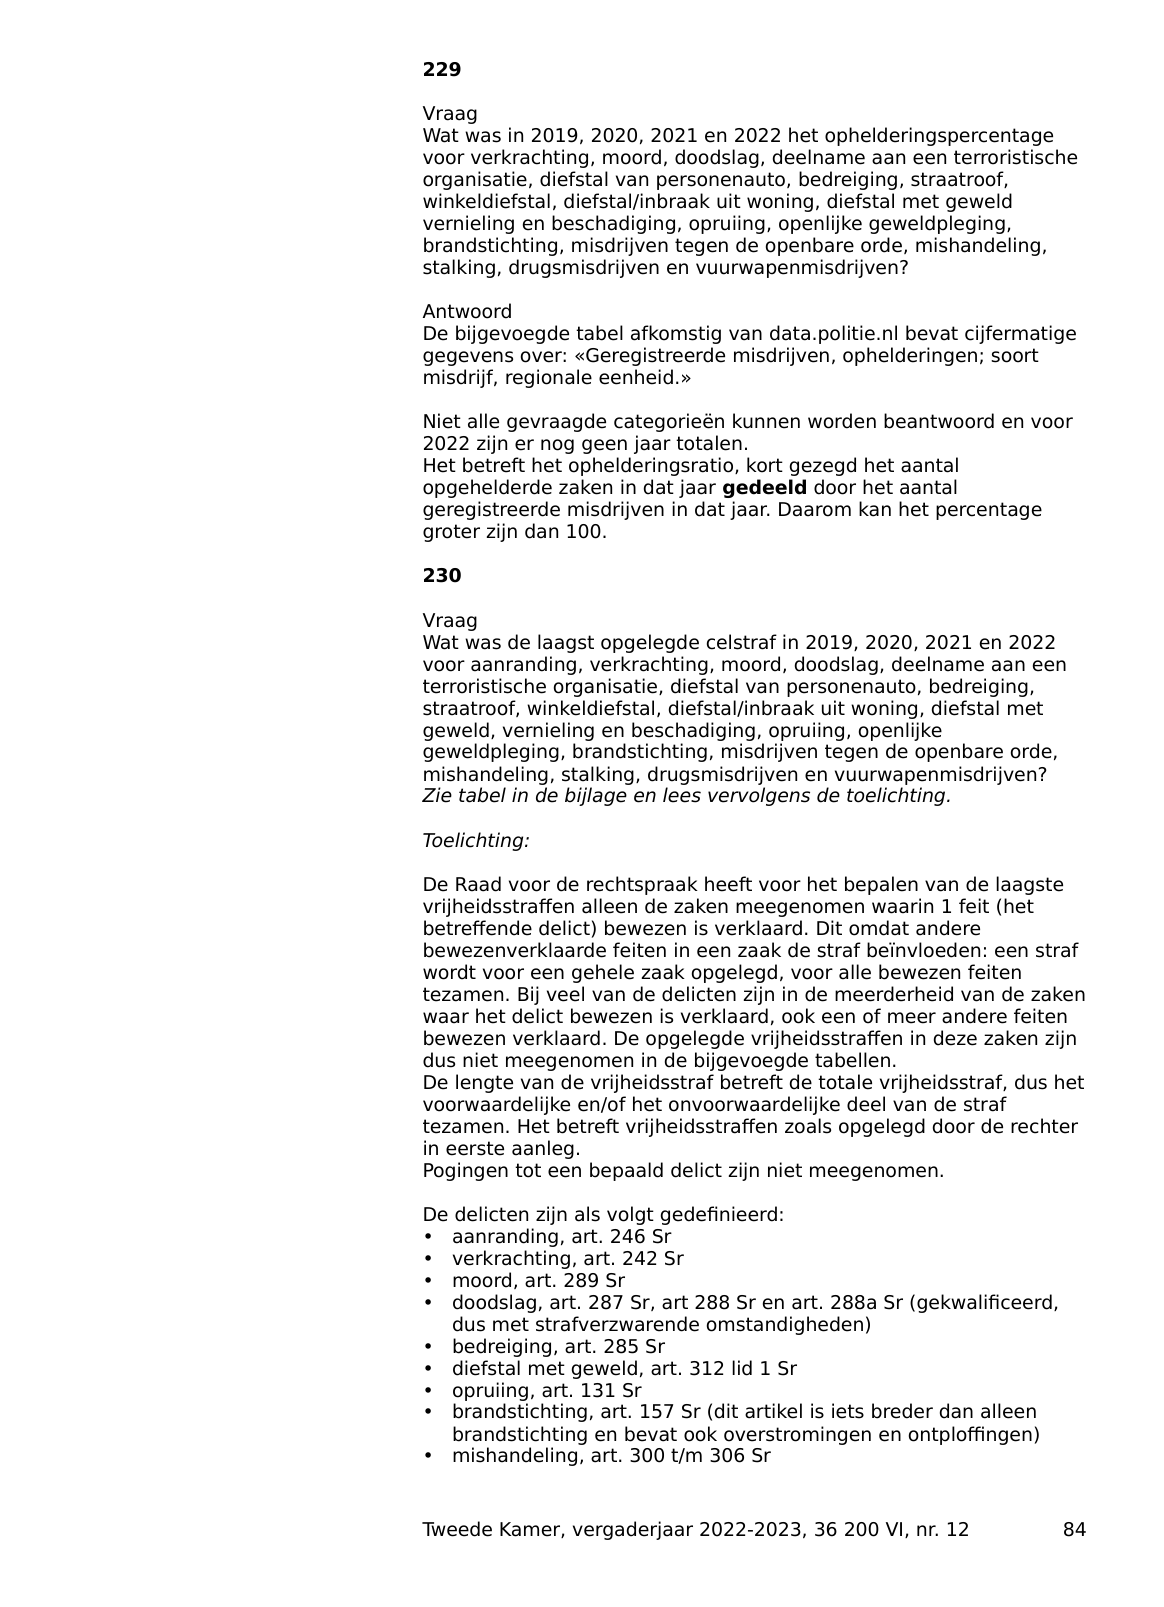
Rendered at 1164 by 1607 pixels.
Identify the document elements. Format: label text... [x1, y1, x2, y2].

subtitle 230 [422, 565, 1087, 587]
text • aanranding, art. 246 Sr [422, 1226, 1087, 1248]
text Het betreft het ophelderingsratio, kort gezegd het aantal opgehelderde zaken in dat jaar gedeeld door het aantal geregistreerde misdrijven in dat jaar. Daarom kan het percentage groter zijn dan 100. [422, 455, 1087, 543]
text • opruiing, art. 131 Sr [422, 1379, 1087, 1401]
text Antwoord [422, 301, 1087, 323]
text Wat was de laagst opgelegde celstraf in 2019, 2020, 2021 en 2022 voor aanranding, verkrachting, moord, doodslag, deelname aan een terroristische organisatie, diefstal van personenauto, bedreiging, straatroof, winkeldiefstal, diefstal/inbraak uit woning, diefstal met geweld, vernieling en beschadiging, opruiing, openlijke geweldpleging, brandstichting, misdrijven tegen de openbare orde, mishandeling, stalking, drugsmisdrijven en vuurwapenmisdrijven? [422, 632, 1087, 785]
text Wat was in 2019, 2020, 2021 en 2022 het ophelderingspercentage voor verkrachting, moord, doodslag, deelname aan een terroristische organisatie, diefstal van personenauto, bedreiging, straatroof, winkeldiefstal, diefstal/inbraak uit woning, diefstal met geweld vernieling en beschadiging, opruiing, openlijke geweldpleging, brandstichting, misdrijven tegen de openbare orde, mishandeling, stalking, drugsmisdrijven en vuurwapenmisdrijven? [422, 125, 1087, 279]
subtitle Toelichting: [422, 829, 1087, 852]
text • verkrachting, art. 242 Sr [422, 1248, 1087, 1269]
text • doodslag, art. 287 Sr, art 288 Sr en art. 288a Sr (gekwalificeerd, dus met strafverzwarende omstandigheden) [422, 1292, 1087, 1336]
text De bijgevoegde tabel afkomstig van data.politie.nl bevat cijfermatige gegevens over: «Geregistreerde misdrijven, ophelderingen; soort misdrijf, regionale eenheid.» [422, 323, 1087, 389]
text • brandstichting, art. 157 Sr (dit artikel is iets breder dan alleen brandstichting en bevat ook overstromingen en ontploffingen) [422, 1401, 1087, 1445]
text Niet alle gevraagde categorieën kunnen worden beantwoord en voor 2022 zijn er nog geen jaar totalen. [422, 411, 1087, 455]
text De Raad voor de rechtspraak heeft voor het bepalen van de laagste vrijheidsstraffen alleen de zaken meegenomen waarin 1 feit (het betreffende delict) bewezen is verklaard. Dit omdat andere bewezenverklaarde feiten in een zaak de straf beïnvloeden: een straf wordt voor een gehele zaak opgelegd, voor alle bewezen feiten tezamen. Bij veel van de delicten zijn in de meerderheid van de zaken waar het delict bewezen is verklaard, ook een of meer andere feiten bewezen verklaard. De opgelegde vrijheidsstraffen in deze zaken zijn dus niet meegenomen in de bijgevoegde tabellen. [422, 874, 1087, 1072]
text • diefstal met geweld, art. 312 lid 1 Sr [422, 1357, 1087, 1379]
text • bedreiging, art. 285 Sr [422, 1336, 1087, 1357]
text De delicten zijn als volgt gedefinieerd: [422, 1204, 1087, 1226]
text Vraag [422, 609, 1087, 632]
text Zie tabel in de bijlage en lees vervolgens de toelichting. [422, 785, 1087, 807]
text Vraag [422, 103, 1087, 125]
text • mishandeling, art. 300 t/m 306 Sr [422, 1445, 1087, 1467]
subtitle 229 [422, 59, 1087, 81]
text De lengte van de vrijheidsstraf betreft de totale vrijheidsstraf, dus het voorwaardelijke en/of het onvoorwaardelijke deel van de straf tezamen. Het betreft vrijheidsstraffen zoals opgelegd door de rechter in eerste aanleg. [422, 1072, 1087, 1159]
text Pogingen tot een bepaald delict zijn niet meegenomen. [422, 1159, 1087, 1181]
text • moord, art. 289 Sr [422, 1269, 1087, 1292]
